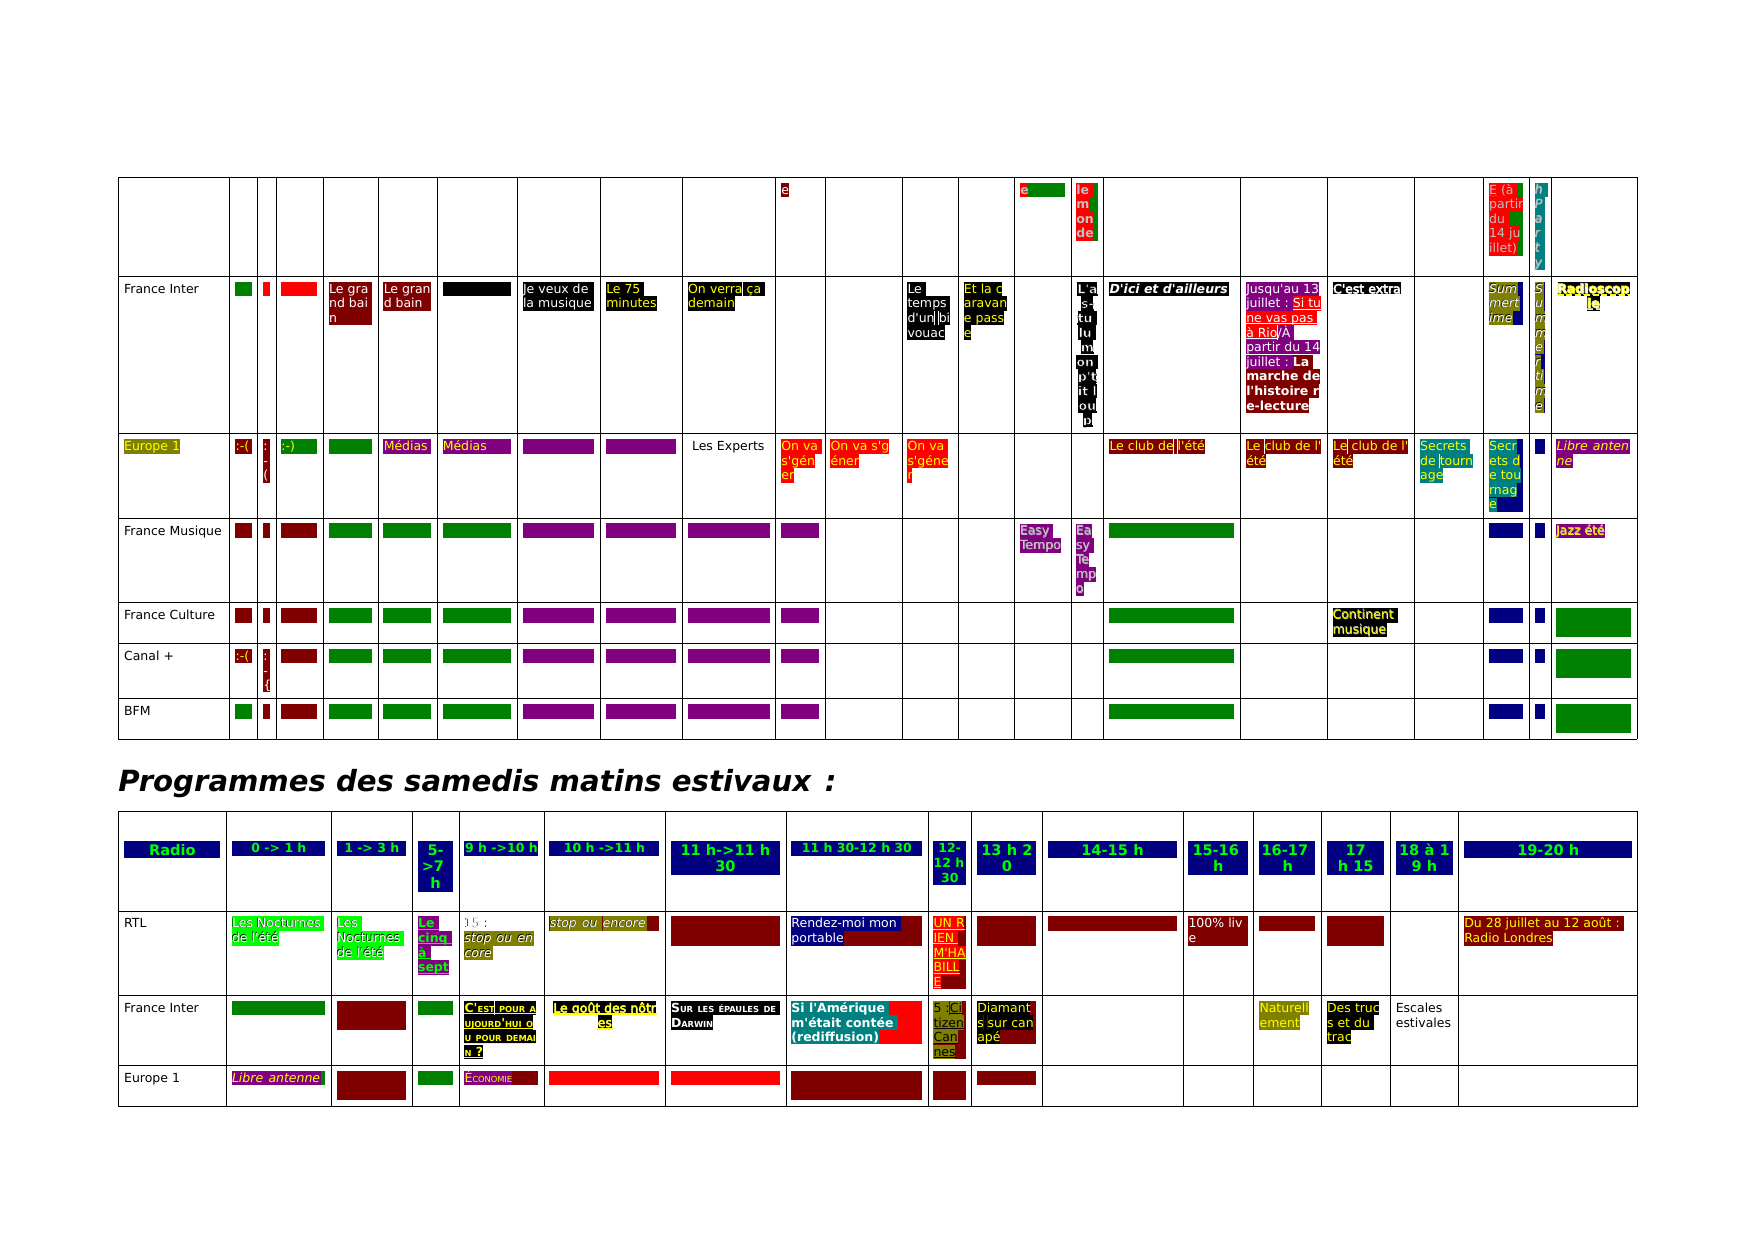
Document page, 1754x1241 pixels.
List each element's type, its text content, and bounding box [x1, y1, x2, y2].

table_cell [1254, 912, 1321, 995]
table_cell Libre antenne [227, 1066, 331, 1106]
table_cell [1552, 644, 1637, 698]
table_cell Jazz été [1552, 519, 1637, 602]
table_cell [776, 519, 825, 602]
table_cell [1552, 178, 1637, 276]
table_cell [1104, 178, 1240, 276]
table_header 18 à 19 h [1391, 812, 1458, 911]
table_cell le monde [1072, 178, 1103, 276]
table_cell Le temps d'un bivouac [903, 277, 958, 433]
table_cell France Musique [119, 519, 229, 602]
table_cell [119, 178, 229, 276]
table_cell [1530, 519, 1551, 602]
table_cell [903, 178, 958, 276]
table_cell [959, 644, 1014, 698]
table_cell [1459, 996, 1637, 1065]
table_header 0 -> 1 h [227, 812, 331, 911]
table_cell [324, 519, 378, 602]
table_cell [379, 178, 437, 276]
table_cell [929, 1066, 971, 1106]
table_cell [903, 699, 958, 739]
table_cell [903, 644, 958, 698]
table_cell On va s'géner [776, 434, 825, 518]
table_cell [277, 699, 323, 739]
table_cell [1241, 603, 1327, 643]
table_cell Les Nocturnes de l'été [332, 912, 412, 995]
table_cell Easy Tempo [1072, 519, 1103, 602]
table_cell Je veux de la musique [518, 277, 600, 433]
table_cell Summertime [1530, 277, 1551, 433]
table_cell [324, 603, 378, 643]
table_cell [601, 644, 682, 698]
table_cell [1530, 434, 1551, 518]
table_cell [277, 277, 323, 433]
table_cell [1530, 603, 1551, 643]
table_header 14-15 h [1043, 812, 1183, 911]
table_cell Jusqu'au 13 juillet : Si tu ne vas pas à Rio/À partir du 14 juillet : La marche de l'histoire re-lecture [1241, 277, 1327, 433]
table_header 10 h ->11 h [545, 812, 665, 911]
table_cell [683, 178, 775, 276]
table_cell [1391, 912, 1458, 995]
table_header 19-20 h [1459, 812, 1637, 911]
table_cell :-) [277, 434, 323, 518]
table_cell [1072, 434, 1103, 518]
table_cell [1415, 277, 1483, 433]
table_cell [1184, 1066, 1253, 1106]
table_cell Le goût des nôtres [545, 996, 665, 1065]
table_cell Et la caravane passe [959, 277, 1014, 433]
table_cell [1530, 644, 1551, 698]
table_cell [683, 519, 775, 602]
table_cell Le club de l'été [1328, 434, 1414, 518]
table_cell [666, 1066, 786, 1106]
table_cell [518, 644, 600, 698]
table_cell [1391, 1066, 1458, 1106]
table_cell [959, 603, 1014, 643]
table_cell [1241, 519, 1327, 602]
table_cell [230, 519, 257, 602]
table_cell [230, 277, 257, 433]
table_cell [1415, 178, 1483, 276]
table_cell Libre antenne [1552, 434, 1637, 518]
table_cell [1043, 1066, 1183, 1106]
table_cell [379, 519, 437, 602]
table_cell [258, 178, 276, 276]
table_cell [776, 699, 825, 739]
table_cell [959, 178, 1014, 276]
table_cell [1015, 277, 1071, 433]
table_cell [438, 699, 517, 739]
table_header 5->7 h [413, 812, 459, 911]
table_cell [230, 178, 257, 276]
table_cell [413, 996, 459, 1065]
table_cell [601, 519, 682, 602]
table_cell stop ou encore [545, 912, 665, 995]
table_cell [258, 277, 276, 433]
table_header 13 h 20 [972, 812, 1042, 911]
table_cell C'est extra [1328, 277, 1414, 433]
table_cell [1415, 699, 1483, 739]
table_cell [683, 699, 775, 739]
table_cell On va s'géner [826, 434, 902, 518]
table_cell e [776, 178, 825, 276]
table_cell [1015, 644, 1071, 698]
table_cell Le club de l'été [1241, 434, 1327, 518]
table_cell [666, 912, 786, 995]
table_cell Le cinq à sept [413, 912, 459, 995]
table_cell Économie [460, 1066, 544, 1106]
table_cell France Inter [119, 277, 229, 433]
table_cell [826, 277, 902, 433]
table_cell [1530, 699, 1551, 739]
table_cell [1241, 644, 1327, 698]
table_cell [601, 178, 682, 276]
table_cell :-( [230, 434, 257, 518]
table_cell Secrets de tournage [1484, 434, 1529, 518]
table_cell France Inter [119, 996, 226, 1065]
table_cell :-( [258, 434, 276, 518]
table_cell D'ici et d'ailleurs [1104, 277, 1240, 433]
table_cell [518, 603, 600, 643]
table_cell [1484, 603, 1529, 643]
table_cell [438, 178, 517, 276]
table_cell [601, 603, 682, 643]
table_cell [518, 434, 600, 518]
table_cell [230, 603, 257, 643]
table_header 11 h->11 h 30 [666, 812, 786, 911]
table_cell Le grand bain [324, 277, 378, 433]
table_cell [1484, 519, 1529, 602]
table_cell [227, 996, 331, 1065]
table_cell e (à partir du 14 juillet) [1484, 178, 1529, 276]
table_cell [776, 603, 825, 643]
table_cell [1184, 996, 1253, 1065]
table_cell [1484, 699, 1529, 739]
table_cell BFM [119, 699, 229, 739]
table_cell [1254, 1066, 1321, 1106]
table_cell [545, 1066, 665, 1106]
table_header Radio [119, 812, 226, 911]
table_cell Naturellement [1254, 996, 1321, 1065]
table_cell [324, 699, 378, 739]
table_cell [258, 699, 276, 739]
table_cell Secrets de tournage [1415, 434, 1483, 518]
table_cell [1415, 644, 1483, 698]
table_cell C'est pour aujourd'hui ou pour demain ? [460, 996, 544, 1065]
table_cell France Culture [119, 603, 229, 643]
table_cell [1104, 519, 1240, 602]
table_cell [1015, 603, 1071, 643]
table_cell [324, 178, 378, 276]
table_cell Du 28 juillet au 12 août : Radio Londres [1459, 912, 1637, 995]
table_cell 5 :Citizen Cannes [929, 996, 971, 1065]
table_cell [959, 519, 1014, 602]
table_cell [1241, 178, 1327, 276]
table_cell [438, 519, 517, 602]
table_cell RTL [119, 912, 226, 995]
table_cell [332, 996, 412, 1065]
table_cell [438, 644, 517, 698]
table_cell [230, 699, 257, 739]
table_cell Les Nocturnes de l'été [227, 912, 331, 995]
table_cell [324, 644, 378, 698]
table_cell [379, 699, 437, 739]
table_cell [787, 1066, 928, 1106]
table_cell [1043, 996, 1183, 1065]
table_cell [601, 699, 682, 739]
table_cell [324, 434, 378, 518]
subtitle Programmes des samedis matins estivaux : [118, 764, 1636, 798]
table_cell [776, 277, 825, 433]
table_cell [1104, 699, 1240, 739]
table_header 15-16 h [1184, 812, 1253, 911]
table_header 17 h 15 [1322, 812, 1390, 911]
table_cell Summertime [1484, 277, 1529, 433]
table_cell [1104, 644, 1240, 698]
table_cell [518, 519, 600, 602]
table_cell Radioscopie [1552, 277, 1637, 433]
table_header 11 h 30-12 h 30 [787, 812, 928, 911]
table_cell Rendez-moi mon portable [787, 912, 928, 995]
table_cell [438, 603, 517, 643]
table_cell [1322, 912, 1390, 995]
table_cell [601, 434, 682, 518]
table_cell [1015, 434, 1071, 518]
table_cell Continent musique [1328, 603, 1414, 643]
table_cell [1072, 603, 1103, 643]
table_cell [1328, 699, 1414, 739]
table_cell [1552, 699, 1637, 739]
table_cell [1072, 644, 1103, 698]
table_cell [1015, 699, 1071, 739]
table_cell [1415, 519, 1483, 602]
table_cell [959, 699, 1014, 739]
table_cell [903, 603, 958, 643]
table_cell Europe 1 [119, 1066, 226, 1106]
table_cell [1484, 644, 1529, 698]
table_cell Médias [438, 434, 517, 518]
table_header 1 -> 3 h [332, 812, 412, 911]
table_cell On verra ça demain [683, 277, 775, 433]
table_cell [258, 603, 276, 643]
table_cell Escales estivales [1391, 996, 1458, 1065]
table_cell [1072, 699, 1103, 739]
table_cell Le grand bain [379, 277, 437, 433]
table_cell Si l'Amérique m'était contée (rediffusion) [787, 996, 928, 1065]
table_header 16-17 h [1254, 812, 1321, 911]
table_cell 100% live [1184, 912, 1253, 995]
table_cell Le 75 minutes [601, 277, 682, 433]
table_cell [1328, 644, 1414, 698]
table_cell [1104, 603, 1240, 643]
table_cell [258, 519, 276, 602]
table_header 9 h ->10 h [460, 812, 544, 911]
table_cell [1459, 1066, 1637, 1106]
table_cell Easy Tempo [1015, 519, 1071, 602]
table_cell [1328, 178, 1414, 276]
table_cell [277, 603, 323, 643]
table_cell Canal + [119, 644, 229, 698]
table_cell [826, 699, 902, 739]
table_cell Médias [379, 434, 437, 518]
table_cell [972, 1066, 1042, 1106]
table_cell [826, 519, 902, 602]
table_cell h Party [1530, 178, 1551, 276]
table_cell Des trucs et du trac [1322, 996, 1390, 1065]
table_cell [1043, 912, 1183, 995]
table_cell [683, 603, 775, 643]
table_cell 15 : stop ou encore [460, 912, 544, 995]
table_cell [277, 519, 323, 602]
table_cell [776, 644, 825, 698]
table_cell [1322, 1066, 1390, 1106]
table_cell [438, 277, 517, 433]
table_cell Sur les épaules de Darwin [666, 996, 786, 1065]
table_cell [1241, 699, 1327, 739]
table_cell [826, 603, 902, 643]
table_cell [332, 1066, 412, 1106]
table_cell [518, 178, 600, 276]
table_cell [277, 644, 323, 698]
table_cell [826, 178, 902, 276]
table_cell [826, 644, 902, 698]
table_cell On va s'géner [903, 434, 958, 518]
table_cell [972, 912, 1042, 995]
table_cell Un rien m'habille [929, 912, 971, 995]
table_cell [379, 644, 437, 698]
table_cell L'as-tu lu mon p'tit loup [1072, 277, 1103, 433]
table_cell [1328, 519, 1414, 602]
table_cell [959, 434, 1014, 518]
table_cell Europe 1 [119, 434, 229, 518]
table_cell Diamants sur canapé [972, 996, 1042, 1065]
table_header 12-12 h 30 [929, 812, 971, 911]
table_cell [518, 699, 600, 739]
table_cell :-( [230, 644, 257, 698]
table_cell e [1015, 178, 1071, 276]
table_cell Le club de l'été [1104, 434, 1240, 518]
table_cell :-{ [258, 644, 276, 698]
table_cell [413, 1066, 459, 1106]
table_cell [903, 519, 958, 602]
table_cell [1552, 603, 1637, 643]
table_cell Les Experts [683, 434, 775, 518]
table_cell [1415, 603, 1483, 643]
table_cell [379, 603, 437, 643]
table_cell [683, 644, 775, 698]
table_cell [277, 178, 323, 276]
